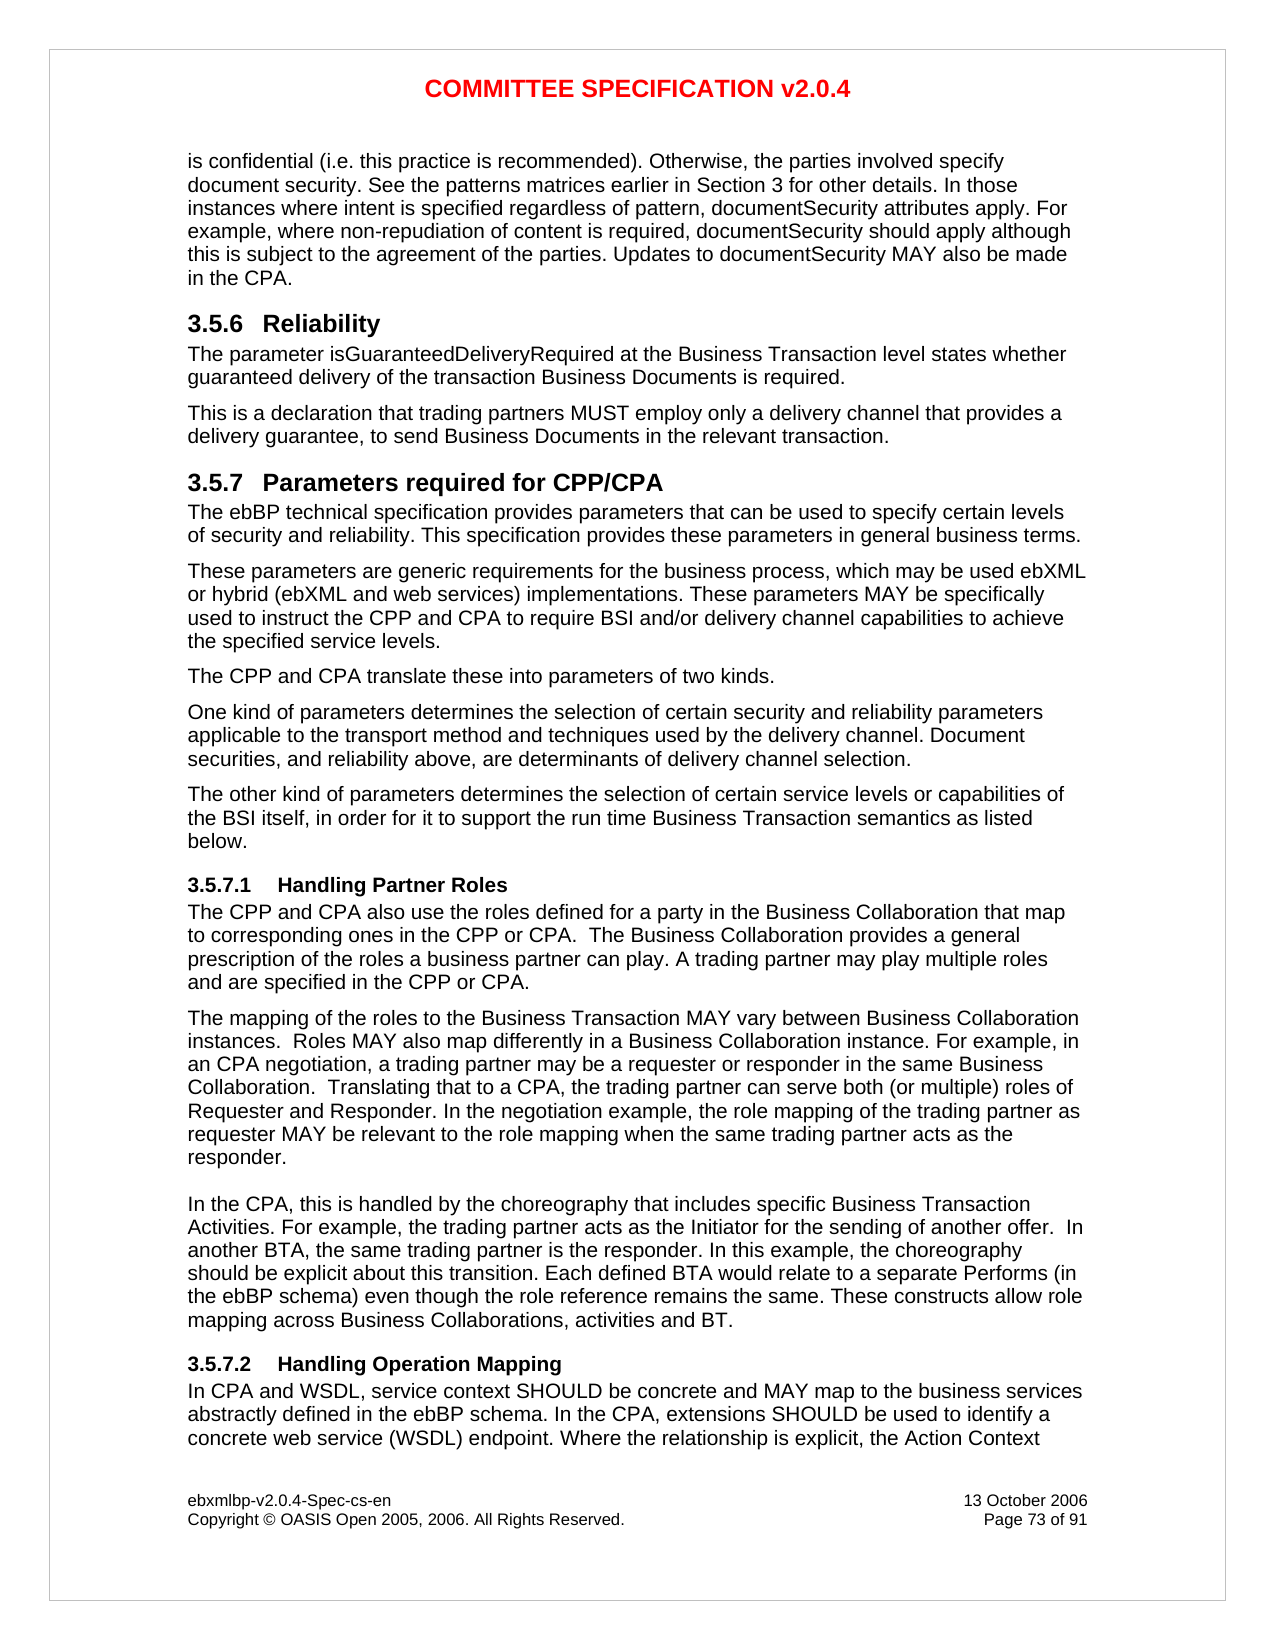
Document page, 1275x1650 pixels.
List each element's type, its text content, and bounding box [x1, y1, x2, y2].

text The other kind of parameters determines the selection of certain service levels or capabilities of the BSI itself, in order for it to support the run time Business Transaction semantics as listed below. [187, 783, 1087, 853]
text The mapping of the roles to the Business Transaction MAY vary between Business Collaboration instances. Roles MAY also map differently in a Business Collaboration instance. For example, in an CPA negotiation, a trading partner may be a requester or responder in the same Business Collaboration. Translating that to a CPA, the trading partner can serve both (or multiple) roles of Requester and Responder. In the negotiation example, the role mapping of the trading partner as requester MAY be relevant to the role mapping when the same trading partner acts as the responder. [187, 1006, 1087, 1169]
text These parameters are generic requirements for the business process, which may be used ebXML or hybrid (ebXML and web services) implementations. These parameters MAY be specifically used to instruct the CPP and CPA to require BSI and/or delivery channel capabilities to achieve the specified service levels. [187, 559, 1087, 652]
subtitle Handling Partner Roles [187, 873, 1087, 897]
text In the CPA, this is handled by the choreography that includes specific Business Transaction Activities. For example, the trading partner acts as the Initiator for the sending of another offer. In another BTA, the same trading partner is the responder. In this example, the choreography should be explicit about this transition. Each defined BTA would relate to a separate Performs (in the ebBP schema) even though the role reference remains the same. These constructs allow role mapping across Business Collaborations, activities and BT. [187, 1192, 1087, 1331]
text One kind of parameters determines the selection of certain security and reliability parameters applicable to the transport method and techniques used by the delivery channel. Document securities, and reliability above, are determinants of delivery channel selection. [187, 701, 1087, 770]
text The ebBP technical specification provides parameters that can be used to specify certain levels of security and reliability. This specification provides these parameters in general business terms. [187, 501, 1087, 547]
text In CPA and WSDL, service context SHOULD be concrete and MAY map to the business services abstractly defined in the ebBP schema. In the CPA, extensions SHOULD be used to identify a concrete web service (WSDL) endpoint. Where the relationship is explicit, the Action Context [187, 1380, 1087, 1449]
subtitle Reliability [187, 310, 1087, 338]
text is confidential (i.e. this practice is recommended). Otherwise, the parties involved specify document security. See the patterns matrices earlier in Section 3 for other details. In those instances where intent is specified regardless of pattern, documentSecurity attributes apply. For example, where non-repudiation of content is required, documentSecurity should apply although this is subject to the agreement of the parties. Updates to documentSecurity MAY also be made in the CPA. [187, 150, 1087, 289]
text The CPP and CPA also use the roles defined for a party in the Business Collaboration that map to corresponding ones in the CPP or CPA. The Business Collaboration provides a general prescription of the roles a business partner can play. A trading partner may play multiple roles and are specified in the CPP or CPA. [187, 901, 1087, 994]
subtitle Handling Operation Mapping [187, 1352, 1087, 1376]
text The parameter isGuaranteedDeliveryRequired at the Business Transaction level states whether guaranteed delivery of the transaction Business Documents is required. [187, 342, 1087, 389]
text The CPP and CPA translate these into parameters of two kinds. [187, 665, 1087, 688]
text This is a declaration that trading partners MUST employ only a delivery channel that provides a delivery guarantee, to send Business Documents in the relevant transaction. [187, 401, 1087, 448]
subtitle Parameters required for CPP/CPA [187, 468, 1087, 496]
